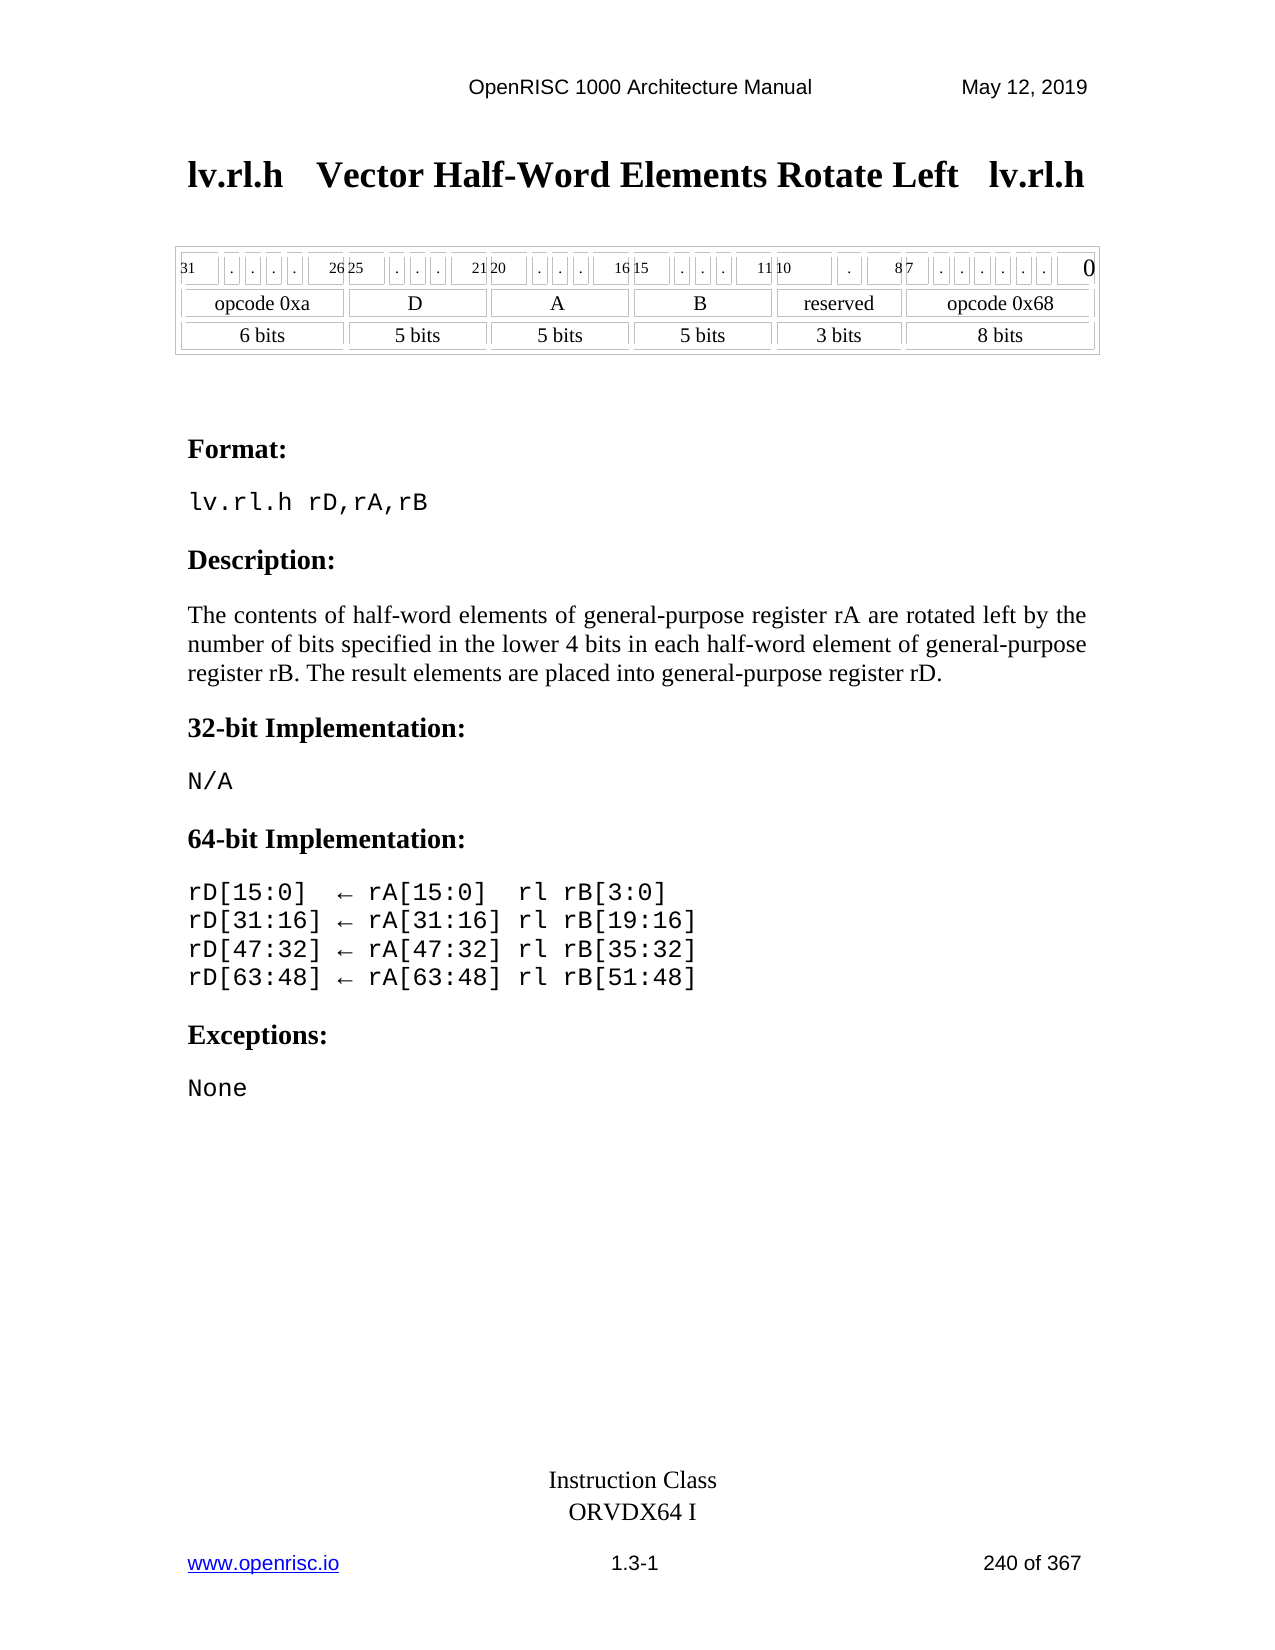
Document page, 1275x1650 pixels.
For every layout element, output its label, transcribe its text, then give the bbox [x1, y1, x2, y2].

text 64-bit Implementation: [187, 822, 1087, 855]
text The contents of half-word elements of general-purpose register rA are rotated left by the number of bits specified in the lower 4 bits in each half-word element of general-purpose register rB. The result elements are placed into general-purpose register rD. [187, 600, 1087, 687]
text None [187, 1075, 1087, 1104]
text Exceptions: [187, 1018, 1087, 1050]
text Format: [187, 432, 1087, 464]
text lv.rl.h rD,rA,rB [187, 489, 1087, 518]
text Description: [187, 543, 1087, 575]
text 32-bit Implementation: [187, 712, 1087, 744]
text rD[15:0] ← rA[15:0] rl rB[3:0] rD[31:16] ← rA[31:16] rl rB[19:16] rD[47:32] ← rA[47:32] rl rB[35:32] rD[63:48] ← rA[63:48] rl rB[51:48] [187, 880, 1087, 993]
text N/A [187, 769, 1087, 797]
